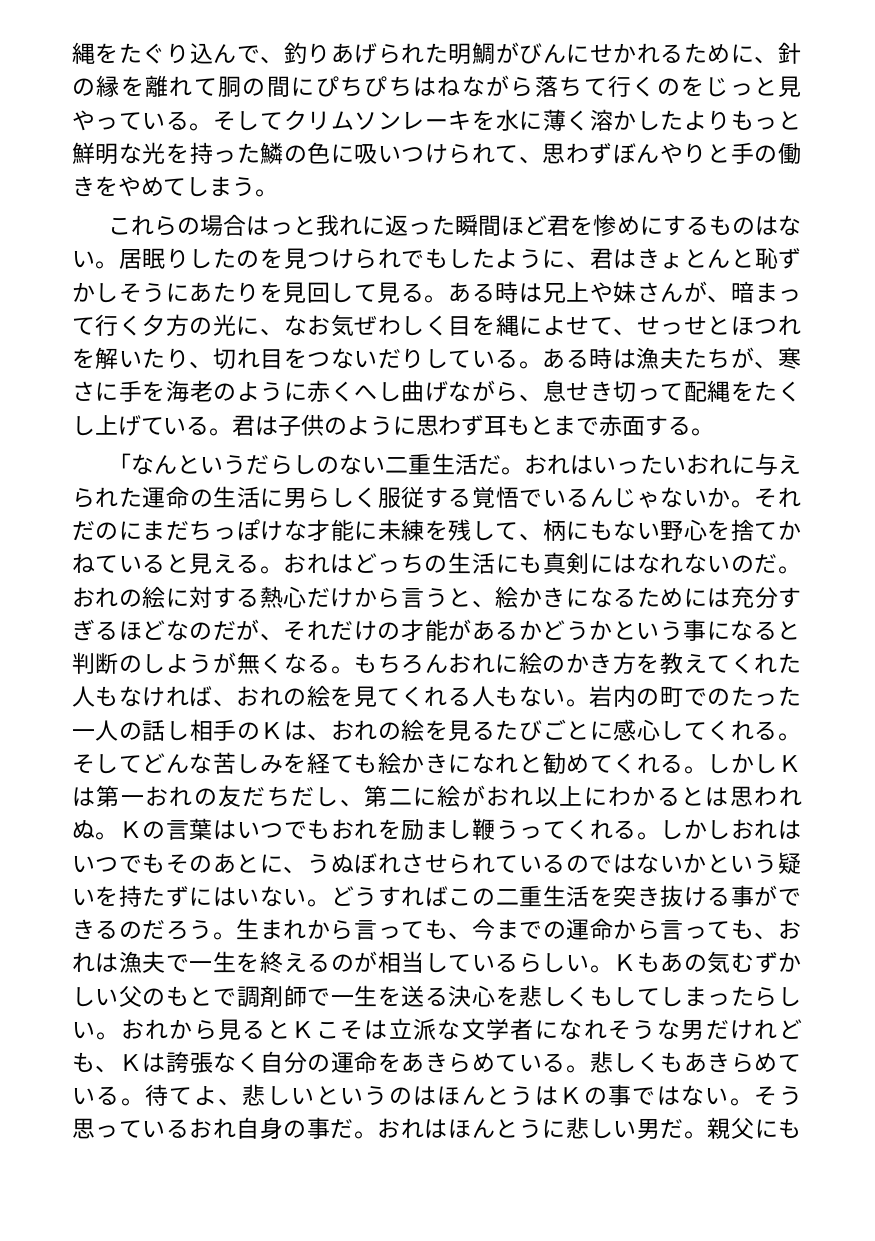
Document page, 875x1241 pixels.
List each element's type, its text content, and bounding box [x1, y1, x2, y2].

text これらの場合はっと我れに返った瞬間ほど君を惨めにするものはない。居眠りしたのを見つけられでもしたように、君はきょとんと恥ずかしそうにあたりを見回して見る。ある時は兄上や妹さんが、暗まって行く夕方の光に、なお気ぜわしく目を縄によせて、せっせとほつれを解いたり、切れ目をつないだりしている。ある時は漁夫たちが、寒さに手を海老のように赤くへし曲げながら、息せき切って配縄をたくし上げている。君は子供のように思わず耳もとまで赤面する。 [72, 208, 802, 441]
text 縄をたぐり込んで、釣りあげられた明鯛がびんにせかれるために、針の縁を離れて胴の間にぴちぴちはねながら落ちて行くのをじっと見やっている。そしてクリムソンレーキを水に薄く溶かしたよりもっと鮮明な光を持った鱗の色に吸いつけられて、思わずぼんやりと手の働きをやめてしまう。 [72, 36, 802, 202]
text 「なんというだらしのない二重生活だ。おれはいったいおれに与えられた運命の生活に男らしく服従する覚悟でいるんじゃないか。それだのにまだちっぽけな才能に未練を残して、柄にもない野心を捨てかねていると見える。おれはどっちの生活にも真剣にはなれないのだ。おれの絵に対する熱心だけから言うと、絵かきになるためには充分すぎるほどなのだが、それだけの才能があるかどうかという事になると判断のしようが無くなる。もちろんおれに絵のかき方を教えてくれた人もなければ、おれの絵を見てくれる人もない。岩内の町でのたった一人の話し相手のＫは、おれの絵を見るたびごとに感心してくれる。そしてどんな苦しみを経ても絵かきになれと勧めてくれる。しかしＫは第一おれの友だちだし、第二に絵がおれ以上にわかるとは思われぬ。Ｋの言葉はいつでもおれを励まし鞭うってくれる。しかしおれはいつでもそのあとに、うぬぼれさせられているのではないかという疑いを持たずにはいない。どうすればこの二重生活を突き抜ける事ができるのだろう。生まれから言っても、今までの運命から言っても、おれは漁夫で一生を終えるのが相当しているらしい。Ｋもあの気むずかしい父のもとで調剤師で一生を送る決心を悲しくもしてしまったらしい。おれから見るとＫこそは立派な文学者になれそうな男だけれども、Ｋは誇張なく自分の運命をあきらめている。悲しくもあきらめている。待てよ、悲しいというのはほんとうはＫの事ではない。そう思っているおれ自身の事だ。おれはほんとうに悲しい男だ。親父にも [72, 447, 802, 1144]
